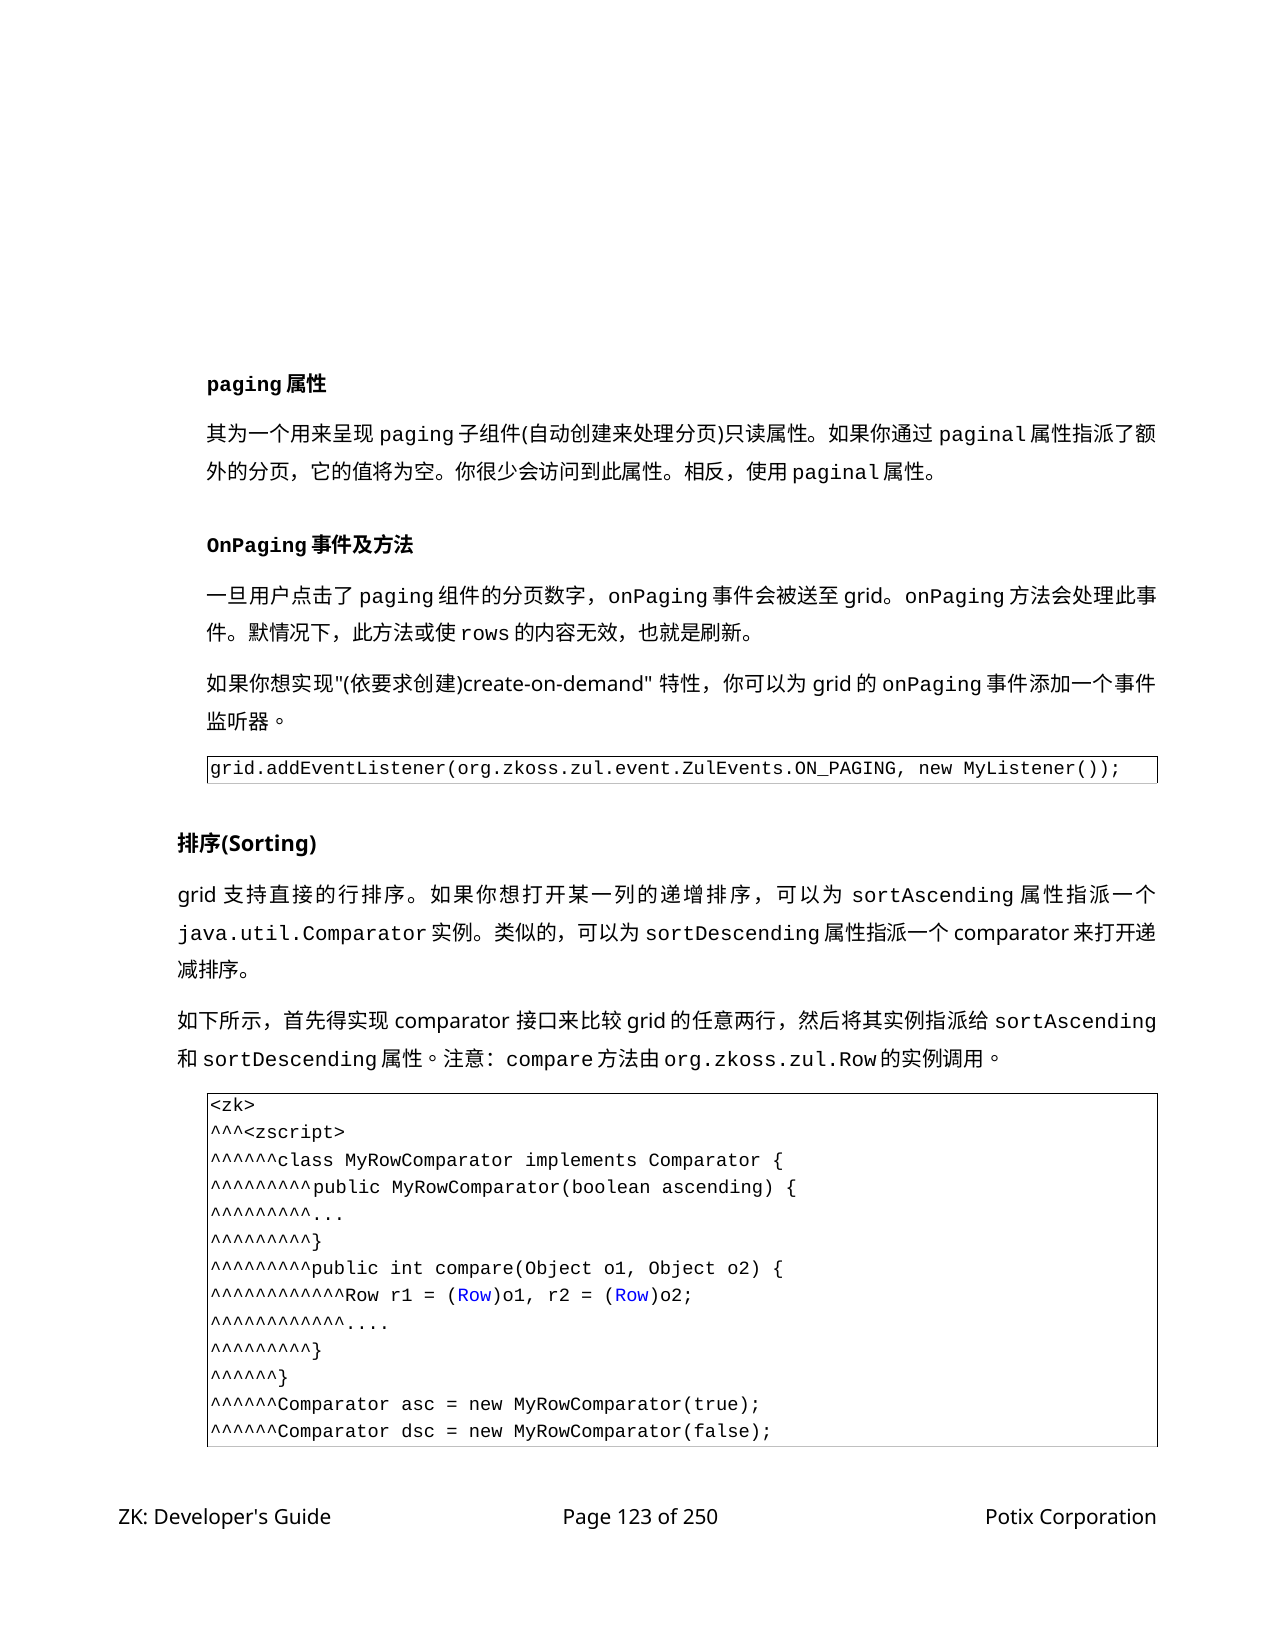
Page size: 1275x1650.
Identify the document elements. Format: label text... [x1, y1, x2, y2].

text grid.addEventListener(org.zkoss.zul.event.ZulEvents.ON_PAGING, new MyListener()); [208, 757, 1157, 783]
text 如果你想实现"(依要求创建)create-on-demand" 特性，你可以为grid的onPaging事件添加一个事件监听器。 [207, 668, 1157, 735]
text 其为一个用来呈现paging子组件(自动创建来处理分页)只读属性。如果你通过paginal属性指派了额外的分页，它的值将为空。你很少会访问到此属性。相反，使用paginal属性。 [207, 418, 1157, 486]
text ^^^^^^^^^... [208, 1202, 1157, 1226]
subtitle 排序(Sorting) [177, 826, 1157, 858]
text ^^^<zscript> [208, 1120, 1157, 1144]
text ^^^^^^^^^} [208, 1229, 1157, 1253]
text 如下所示，首先得实现comparator 接口来比较grid的任意两行，然后将其实例指派给sortAscending和sortDescending属性。注意：compare方法由org.zkoss.zul.Row的实例调用。 [177, 1004, 1157, 1072]
text ^^^^^^class MyRowComparator implements Comparator { [208, 1147, 1157, 1172]
text ^^^^^^^^^^^^Row r1 = (Row)o1, r2 = (Row)o2; [208, 1283, 1157, 1308]
text ^^^^^^^^^public int compare(Object o1, Object o2) { [208, 1256, 1157, 1280]
text ^^^^^^^^^ public MyRowComparator(boolean ascending) { [208, 1174, 1157, 1199]
text grid支持直接的行排序。如果你想打开某一列的递增排序，可以为sortAscending属性指派一个java.util.Comparator实例。类似的，可以为sortDescending属性指派一个comparator来打开递减排序。 [177, 878, 1157, 984]
text 一旦用户点击了paging组件的分页数字，onPaging事件会被送至grid。onPaging方法会处理此事件。默情况下，此方法或使rows的内容无效，也就是刷新。 [207, 579, 1157, 647]
text ^^^^^^Comparator asc = new MyRowComparator(true); [208, 1392, 1157, 1416]
text ^^^^^^^^^} [208, 1338, 1157, 1362]
subtitle OnPaging事件及方法 [207, 528, 1157, 558]
text ^^^^^^^^^^^^.... [208, 1311, 1157, 1335]
text <zk> [208, 1094, 1157, 1117]
text ^^^^^^} [208, 1365, 1157, 1389]
subtitle paging属性 [207, 367, 1157, 397]
text ^^^^^^Comparator dsc = new MyRowComparator(false); [208, 1419, 1157, 1446]
